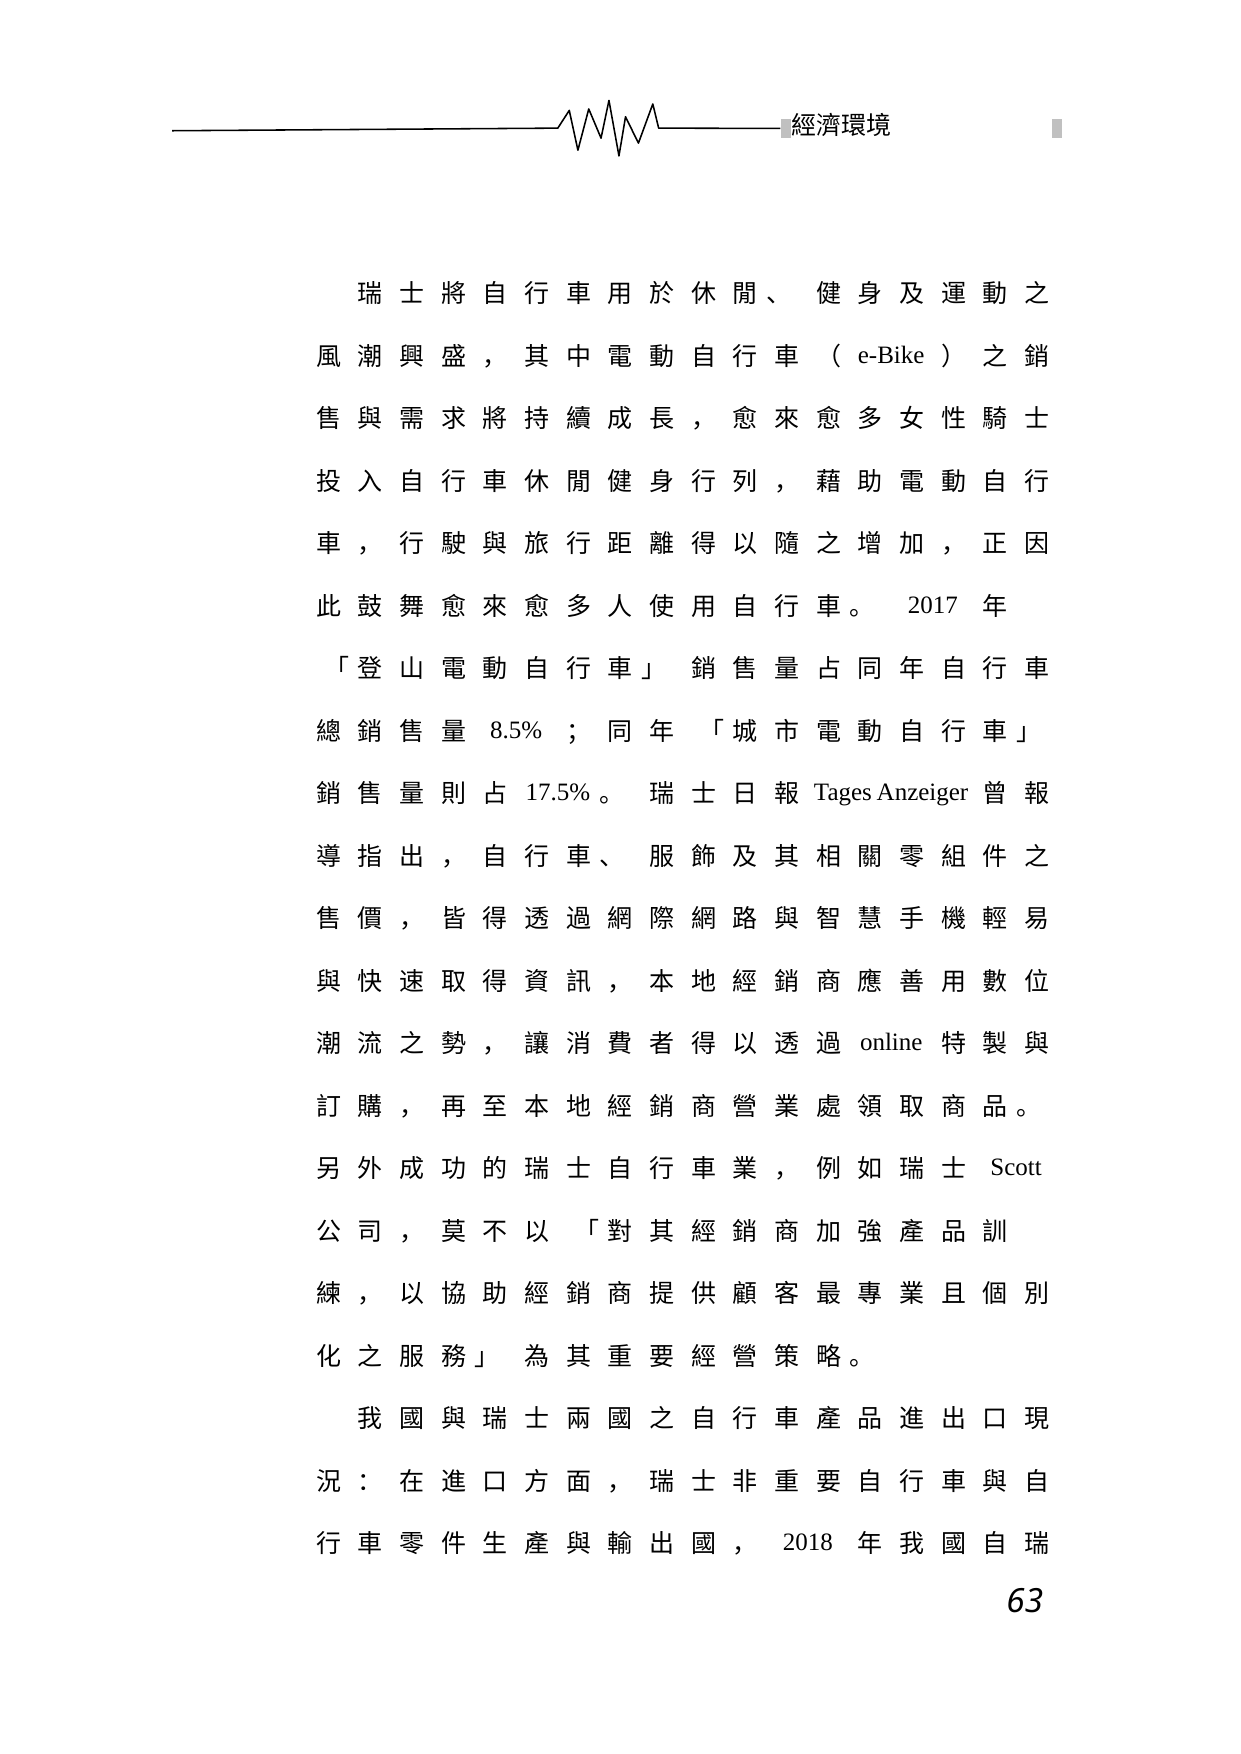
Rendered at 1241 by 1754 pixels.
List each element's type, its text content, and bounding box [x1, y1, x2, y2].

text 我國與瑞士兩國之自行車產品進出口現況：在進口方面，瑞士非重要自行車與自行車零件生產與輸出國，2018年我國自瑞 [281, 1375, 1058, 1563]
text 瑞士將自行車用於休閒、健身及運動之風潮興盛，其中電動自行車（e-Bike）之銷售與需求將持續成長，愈來愈多女性騎士投入自行車休閒健身行列，藉助電動自行車，行駛與旅行距離得以隨之增加，正因此鼓舞愈來愈多人使用自行車。2017年「登山電動自行車」銷售量占同年自行車總銷售量8.5%；同年「城市電動自行車」銷售量則占17.5%。瑞士日報Tages Anzeiger曾報導指出，自行車、服飾及其相關零組件之售價，皆得透過網際網路與智慧手機輕易與快速取得資訊，本地經銷商應善用數位潮流之勢，讓消費者得以透過online特製與訂購，再至本地經銷商營業處領取商品。另外成功的瑞士自行車業，例如瑞士Scott公司，莫不以「對其經銷商加強產品訓練，以協助經銷商提供顧客最專業且個別化之服務」為其重要經營策略。 [281, 250, 1058, 1375]
